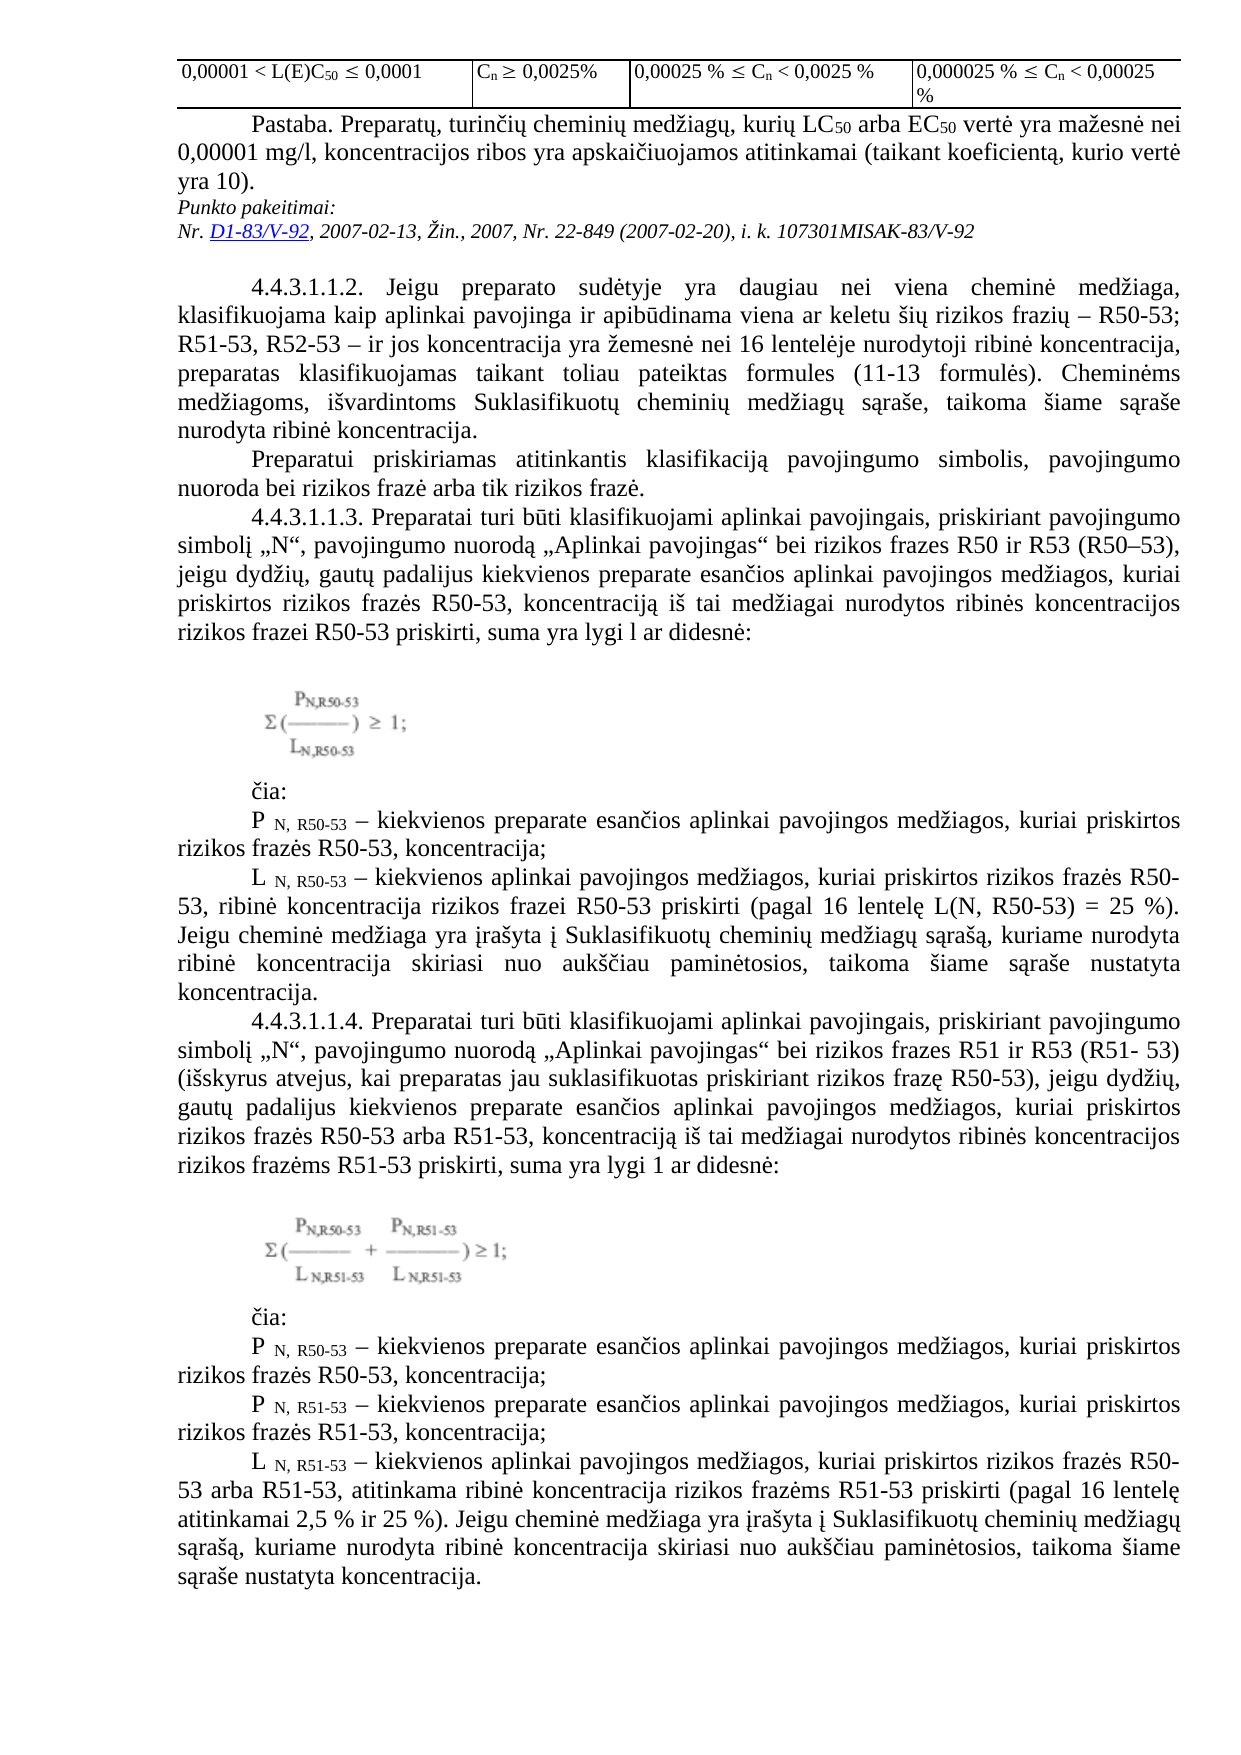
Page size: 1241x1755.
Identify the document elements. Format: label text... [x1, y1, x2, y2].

text P N, R50-53 – kiekvienos preparate esančios aplinkai pavojingos medžiagos, kuriai priskirtos rizikos frazės R50-53, koncentracija; [177, 805, 1181, 862]
text Punkto pakeitimai: [177, 195, 1181, 219]
text L N, R51-53 – kiekvienos aplinkai pavojingos medžiagos, kuriai priskirtos rizikos frazės R50-53 arba R51-53, atitinkama ribinė koncentracija rizikos frazėms R51-53 priskirti (pagal 16 lentelę atitinkamai 2,5 % ir 25 %). Jeigu cheminė medžiaga yra įrašyta į Suklasifikuotų cheminių medžiagų sąrašą, kuriame nurodyta ribinė koncentracija skiriasi nuo aukščiau paminėtosios, taikoma šiame sąraše nustatyta koncentracija. [177, 1446, 1181, 1590]
text 4.4.3.1.1.4. Preparatai turi būti klasifikuojami aplinkai pavojingais, priskiriant pavojingumo simbolį „N“, pavojingumo nuorodą „Aplinkai pavojingas“ bei rizikos frazes R51 ir R53 (R51- 53) (išskyrus atvejus, kai preparatas jau suklasifikuotas priskiriant rizikos frazę R50-53), jeigu dydžių, gautų padalijus kiekvienos preparate esančios aplinkai pavojingos medžiagos, kuriai priskirtos rizikos frazės R50-53 arba R51-53, koncentraciją iš tai medžiagai nurodytos ribinės koncentracijos rizikos frazėms R51-53 priskirti, suma yra lygi 1 ar didesnė: [177, 1006, 1181, 1178]
table_cell 0,000025 %  Cn < 0,00025 % [913, 61, 1181, 107]
text čia: [177, 1302, 1181, 1331]
table_cell Cn  0,0025% [473, 61, 629, 107]
table_cell 0,00025 %  Cn < 0,0025 % [631, 61, 912, 107]
table_cell 0,00001 < L(E)C50  0,0001 [177, 61, 472, 107]
text Preparatui priskiriamas atitinkantis klasifikaciją pavojingumo simbolis, pavojingumo nuoroda bei rizikos frazė arba tik rizikos frazė. [177, 444, 1181, 502]
text Nr. D1-83/V-92, 2007-02-13, Žin., 2007, Nr. 22-849 (2007-02-20), i. k. 107301MISAK-83/V-92 [177, 219, 1181, 243]
text 4.4.3.1.1.2. Jeigu preparato sudėtyje yra daugiau nei viena cheminė medžiaga, klasifikuojama kaip aplinkai pavojinga ir apibūdinama viena ar keletu šių rizikos frazių – R50-53; R51-53, R52-53 – ir jos koncentracija yra žemesnė nei 16 lentelėje nurodytoji ribinė koncentracija, preparatas klasifikuojamas taikant toliau pateiktas formules (11-13 formulės). Cheminėms medžiagoms, išvardintoms Suklasifikuotų cheminių medžiagų sąraše, taikoma šiame sąraše nurodyta ribinė koncentracija. [177, 272, 1181, 444]
text P N, R50-53 – kiekvienos preparate esančios aplinkai pavojingos medžiagos, kuriai priskirtos rizikos frazės R50-53, koncentracija; [177, 1331, 1181, 1389]
text L N, R50-53 – kiekvienos aplinkai pavojingos medžiagos, kuriai priskirtos rizikos frazės R50-53, ribinė koncentracija rizikos frazei R50-53 priskirti (pagal 16 lentelę L(N, R50-53) = 25 %). Jeigu cheminė medžiaga yra įrašyta į Suklasifikuotų cheminių medžiagų sąrašą, kuriame nurodyta ribinė koncentracija skiriasi nuo aukščiau paminėtosios, taikoma šiame sąraše nustatyta koncentracija. [177, 862, 1181, 1006]
text Pastaba. Preparatų, turinčių cheminių medžiagų, kurių LC50 arba EC50 vertė yra mažesnė nei 0,00001 mg/l, koncentracijos ribos yra apskaičiuojamos atitinkamai (taikant koeficientą, kurio vertė yra 10). [177, 109, 1181, 195]
text 4.4.3.1.1.3. Preparatai turi būti klasifikuojami aplinkai pavojingais, priskiriant pavojingumo simbolį „N“, pavojingumo nuorodą „Aplinkai pavojingas“ bei rizikos frazes R50 ir R53 (R50–53), jeigu dydžių, gautų padalijus kiekvienos preparate esančios aplinkai pavojingos medžiagos, kuriai priskirtos rizikos frazės R50-53, koncentraciją iš tai medžiagai nurodytos ribinės koncentracijos rizikos frazei R50-53 priskirti, suma yra lygi l ar didesnė: [177, 502, 1181, 646]
text čia: [177, 776, 1181, 805]
text P N, R51-53 – kiekvienos preparate esančios aplinkai pavojingos medžiagos, kuriai priskirtos rizikos frazės R51-53, koncentracija; [177, 1389, 1181, 1446]
